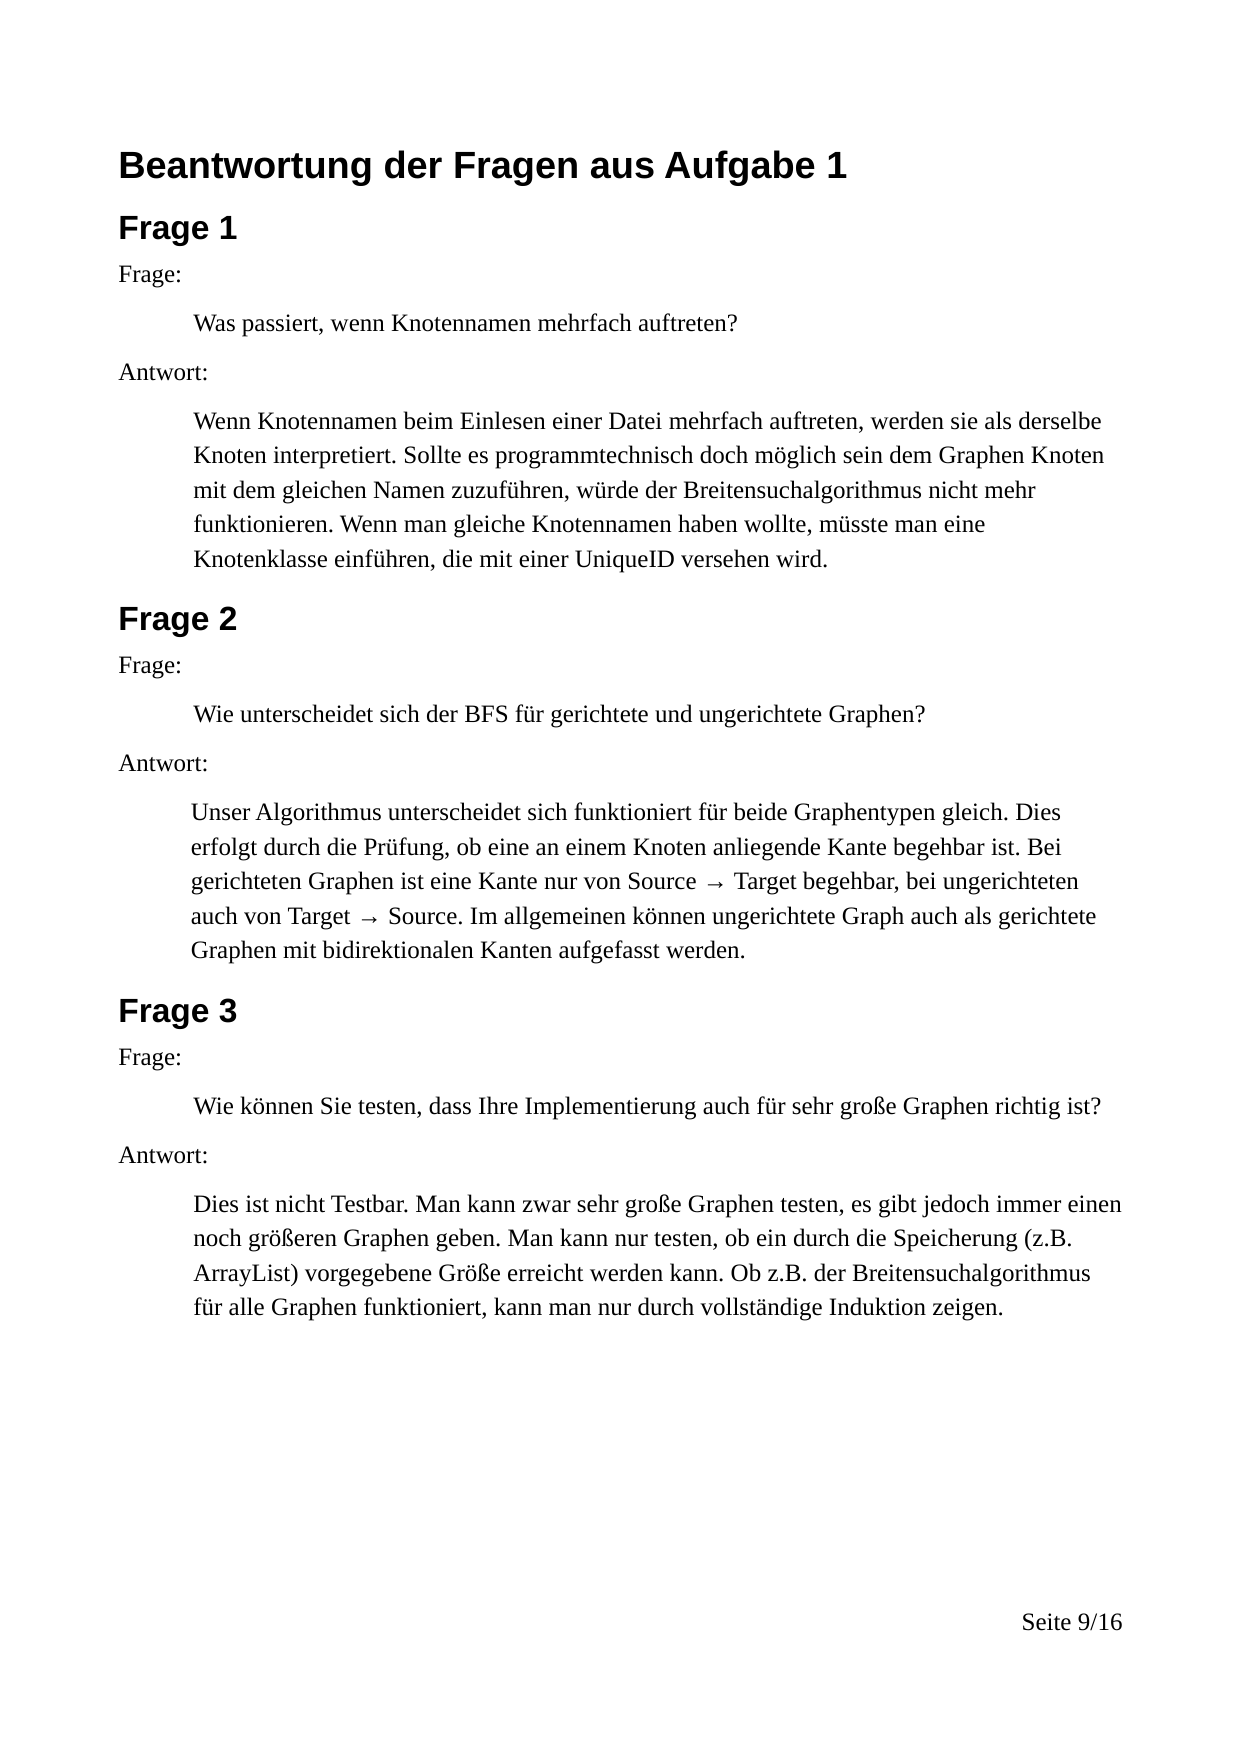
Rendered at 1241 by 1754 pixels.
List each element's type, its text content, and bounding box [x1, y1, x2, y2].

text Antwort: [118, 748, 1122, 777]
text Wie können Sie testen, dass Ihre Implementierung auch für sehr große Graphen richtig ist? [118, 1091, 1122, 1120]
subtitle Frage 1 [118, 208, 1122, 246]
text Wenn Knotennamen beim Einlesen einer Datei mehrfach auftreten, werden sie als derselbe Knoten interpretiert. Sollte es programmtechnisch doch möglich sein dem Graphen Knoten mit dem gleichen Namen zuzuführen, würde der Breitensuchalgorithmus nicht mehr funktionieren. Wenn man gleiche Knotennamen haben wollte, müsste man eine Knotenklasse einführen, die mit einer UniqueID versehen wird. [118, 406, 1122, 573]
subtitle Frage 2 [118, 599, 1122, 638]
text Dies ist nicht Testbar. Man kann zwar sehr große Graphen testen, es gibt jedoch immer einen noch größeren Graphen geben. Man kann nur testen, ob ein durch die Speicherung (z.B. ArrayList) vorgegebene Größe erreicht werden kann. Ob z.B. der Breitensuchalgorithmus für alle Graphen funktioniert, kann man nur durch vollständige Induktion zeigen. [118, 1189, 1122, 1321]
text Was passiert, wenn Knotennamen mehrfach auftreten? [118, 308, 1122, 337]
text Wie unterscheidet sich der BFS für gerichtete und ungerichtete Graphen? [118, 699, 1122, 728]
text Antwort: [118, 357, 1122, 386]
text Frage: [118, 650, 1122, 679]
text Frage: [118, 259, 1122, 287]
text Unser Algorithmus unterscheidet sich funktioniert für beide Graphentypen gleich. Dies erfolgt durch die Prüfung, ob eine an einem Knoten anliegende Kante begehbar ist. Bei gerichteten Graphen ist eine Kante nur von Source → Target begehbar, bei ungerichteten auch von Target → Source. Im allgemeinen können ungerichtete Graph auch als gerichtete Graphen mit bidirektionalen Kanten aufgefasst werden. [118, 797, 1122, 964]
text Frage: [118, 1042, 1122, 1071]
subtitle Beantwortung der Fragen aus Aufgabe 1 [118, 143, 1122, 187]
text Antwort: [118, 1140, 1122, 1169]
subtitle Frage 3 [118, 991, 1122, 1029]
